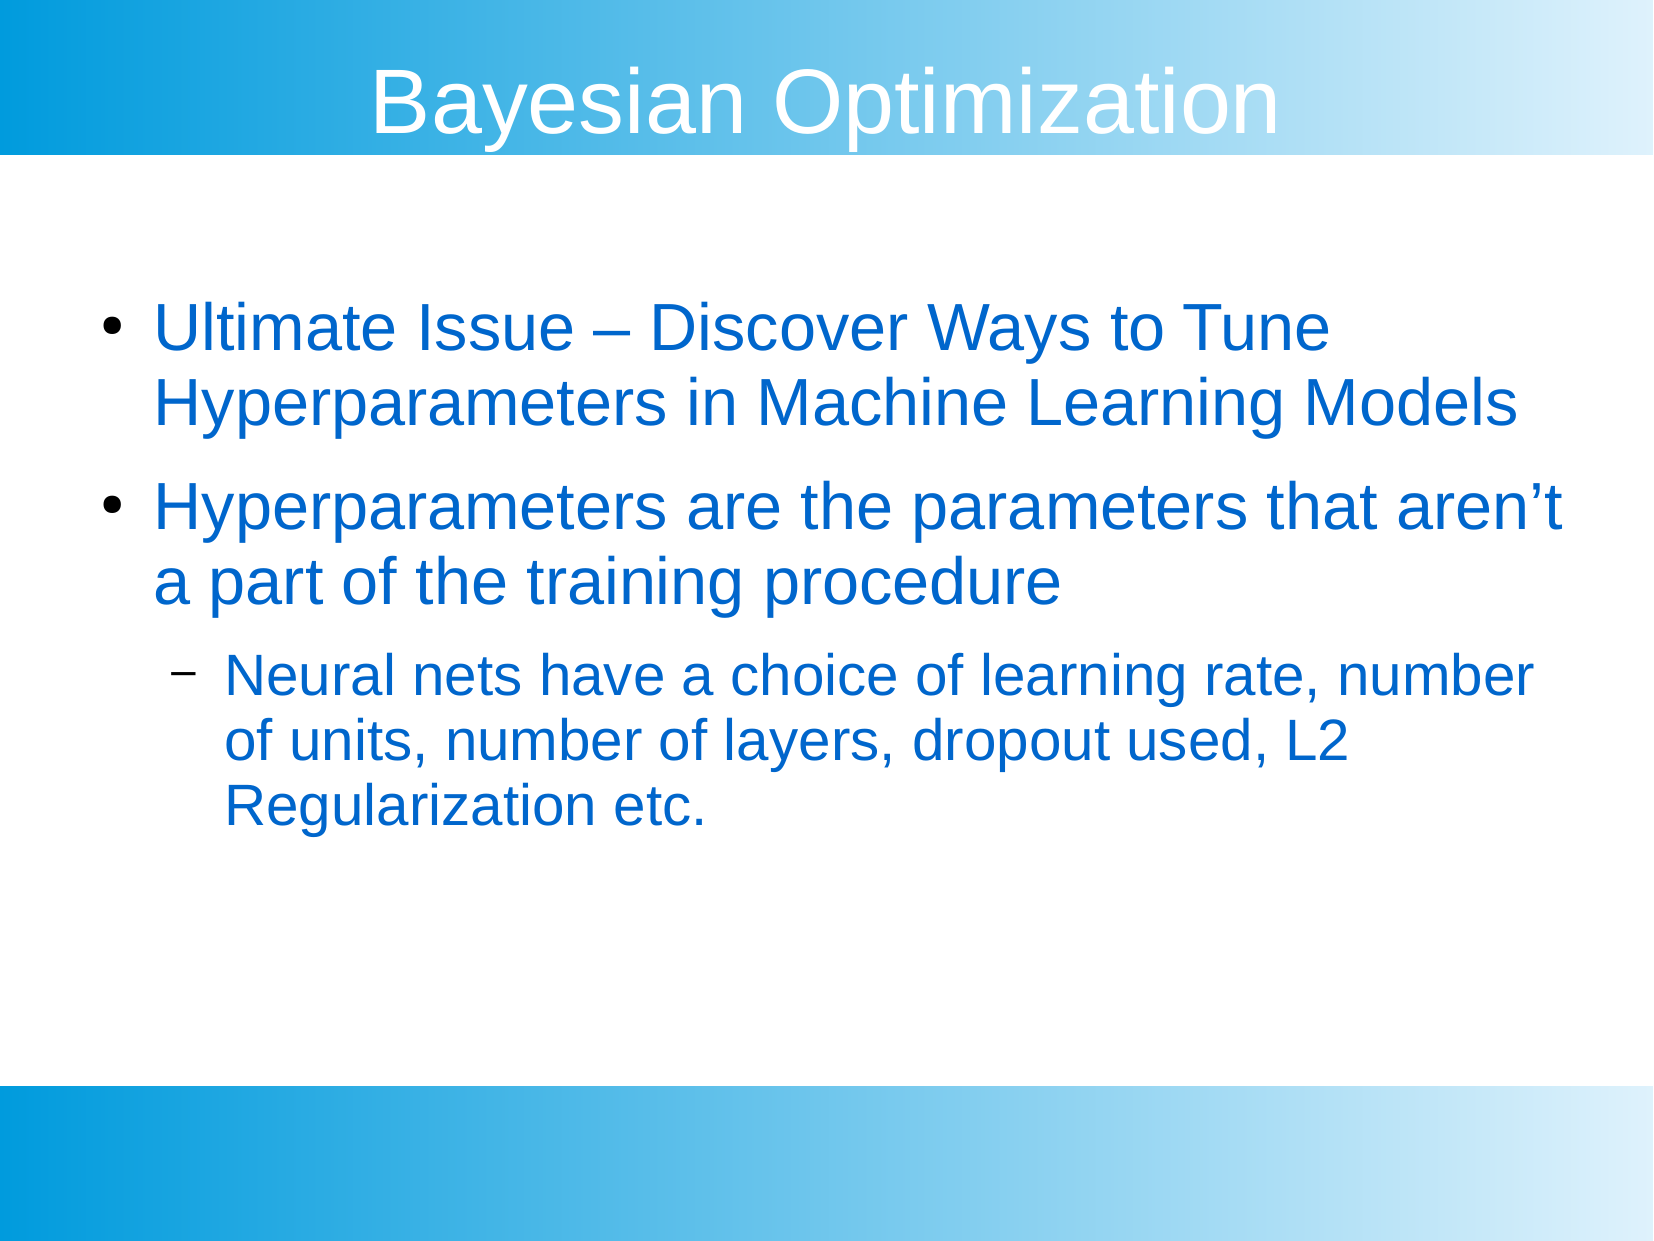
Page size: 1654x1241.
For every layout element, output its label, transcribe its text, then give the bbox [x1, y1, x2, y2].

title Bayesian Optimization [82, 49, 1571, 155]
list Ultimate Issue – Discover Ways to Tune Hyperparameters in Machine Learning Models Hyperparameters are the parameters that aren’t a part of the training procedure Neural nets have a choice of learning rate, number of units, number of layers, dropout used, L2 Regularization etc. [82, 290, 1571, 1010]
